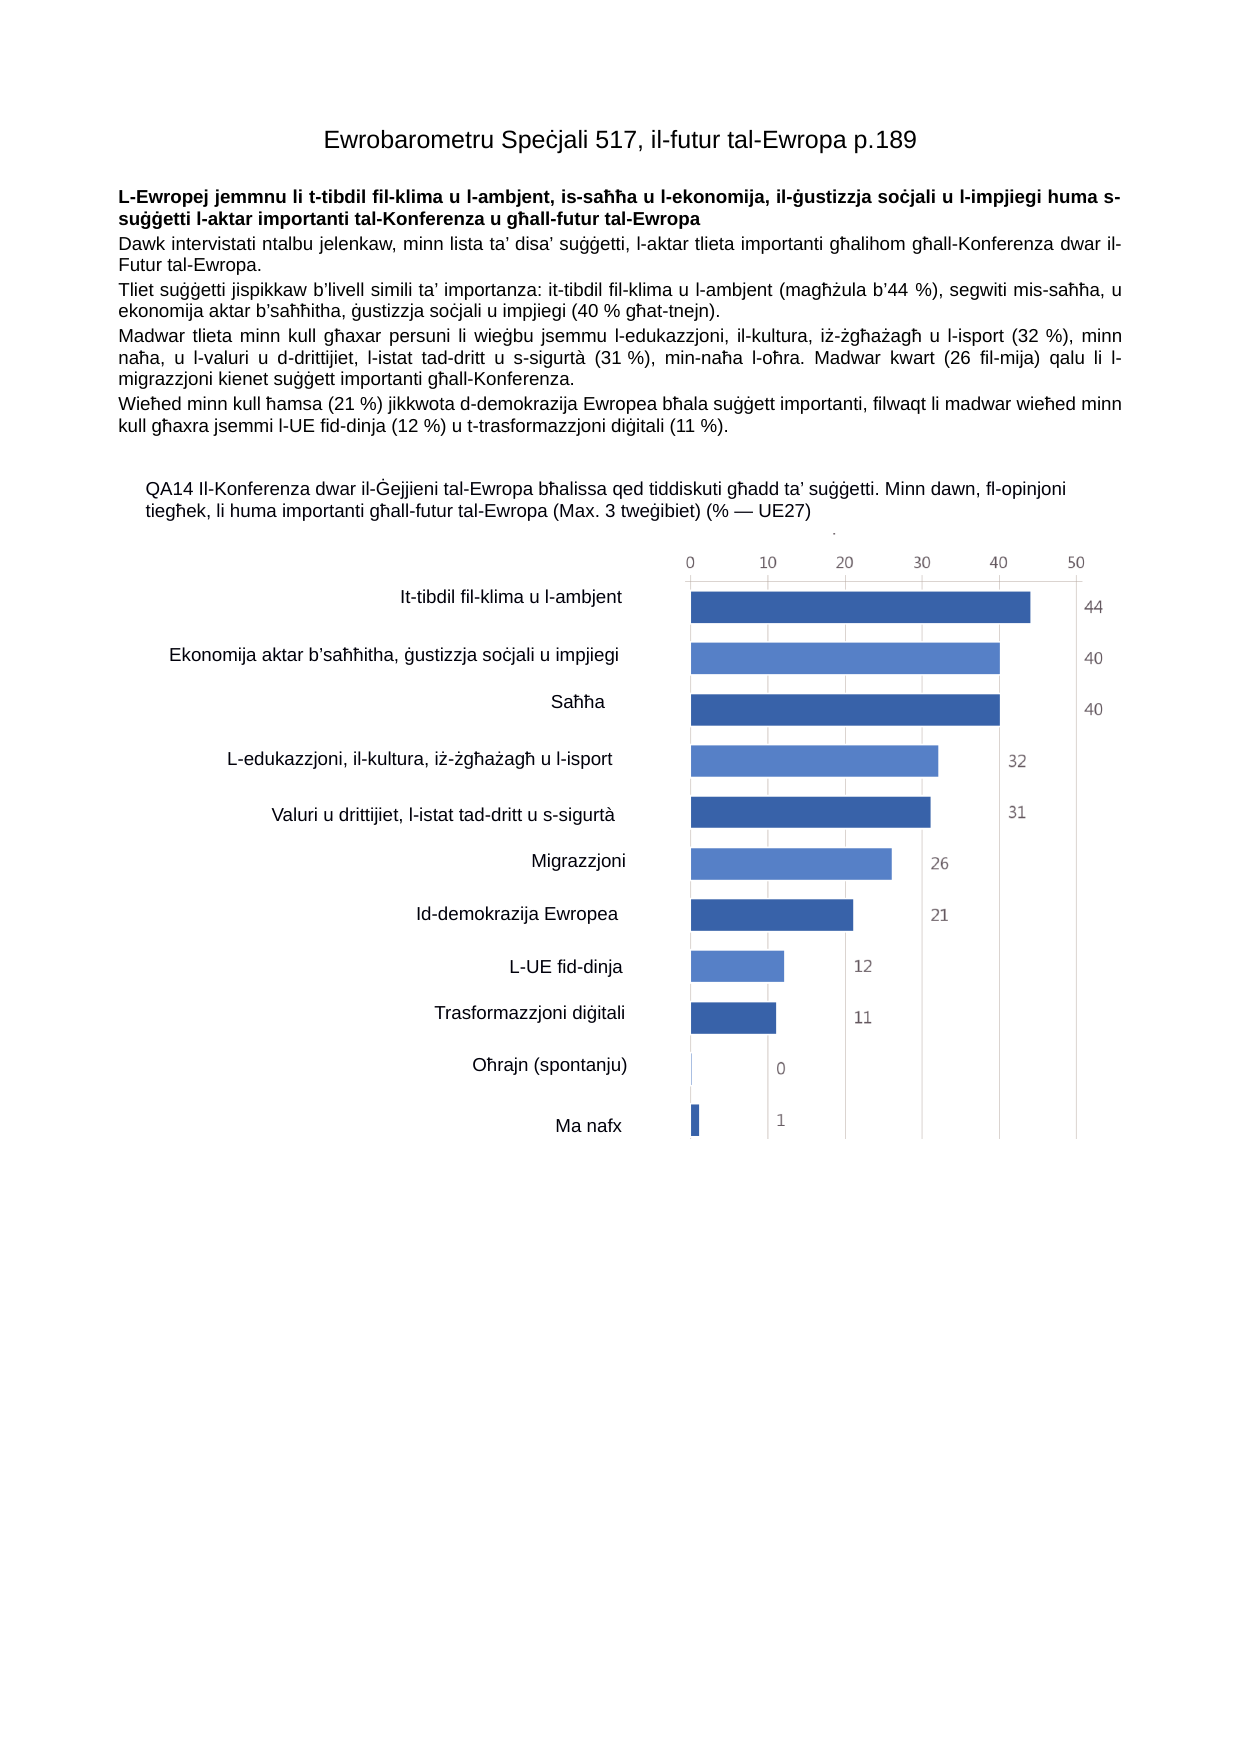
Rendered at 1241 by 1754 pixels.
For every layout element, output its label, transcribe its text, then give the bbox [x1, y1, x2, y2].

text Tliet suġġetti jispikkaw b’livell simili ta’ importanza: it-tibdil fil-klima u l-ambjent (magħżula b’44 %), segwiti mis-saħħa, u ekonomija aktar b’saħħitha, ġustizzja soċjali u impjiegi (40 % għat-tnejn). [118, 279, 1122, 322]
text Madwar tlieta minn kull għaxar persuni li wieġbu jsemmu l-edukazzjoni, il-kultura, iż-żgħażagħ u l-isport (32 %), minn naħa, u l-valuri u d-drittijiet, l-istat tad-dritt u s-sigurtà (31 %), min-naħa l-oħra. Madwar kwart (26 fil-mija) qalu li l-migrazzjoni kienet suġġett importanti għall-Konferenza. [118, 325, 1122, 390]
text L-Ewropej jemmnu li t-tibdil fil-klima u l-ambjent, is-saħħa u l-ekonomija, il-ġustizzja soċjali u l-impjiegi huma s-suġġetti l-aktar importanti tal-Konferenza u għall-futur tal-Ewropa [118, 186, 1122, 229]
text Dawk intervistati ntalbu jelenkaw, minn lista ta’ disa’ suġġetti, l-aktar tlieta importanti għalihom għall-Konferenza dwar il-Futur tal-Ewropa. [118, 232, 1122, 276]
picture [682, 533, 1121, 1152]
text Wieħed minn kull ħamsa (21 %) jikkwota d-demokrazija Ewropea bħala suġġett importanti, filwaqt li madwar wieħed minn kull għaxra jsemmi l-UE fid-dinja (12 %) u t-trasformazzjoni diġitali (11 %). [118, 393, 1122, 436]
